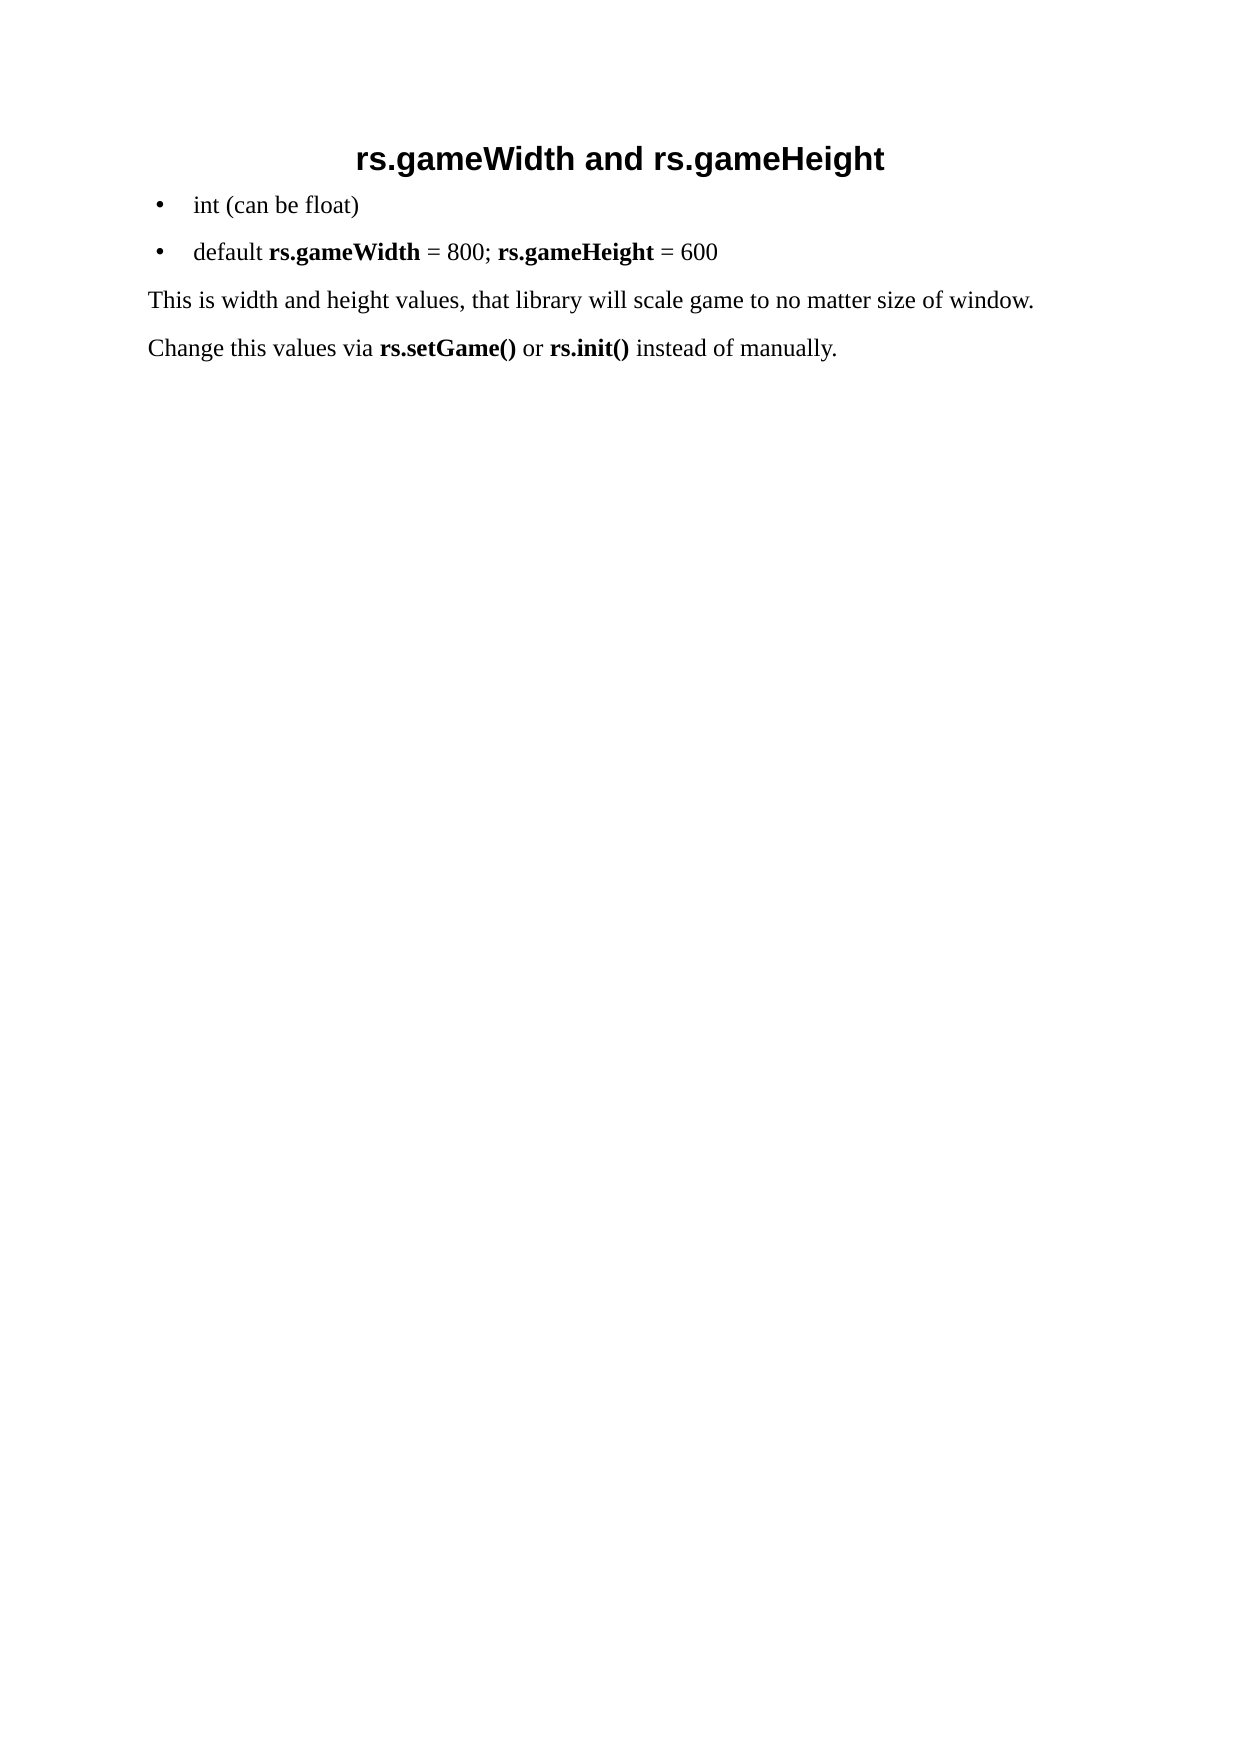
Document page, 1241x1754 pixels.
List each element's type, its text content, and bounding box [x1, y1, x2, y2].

subtitle rs.gameWidth and rs.gameHeight [118, 139, 1122, 177]
list default rs.gameWidth = 800; rs.gameHeight = 600 [156, 237, 1122, 266]
text This is width and height values, that library will scale game to no matter size of window. [118, 285, 1122, 314]
list int (can be float) [156, 190, 1122, 219]
text Change this values via rs.setGame() or rs.init() instead of manually. [118, 333, 1122, 361]
